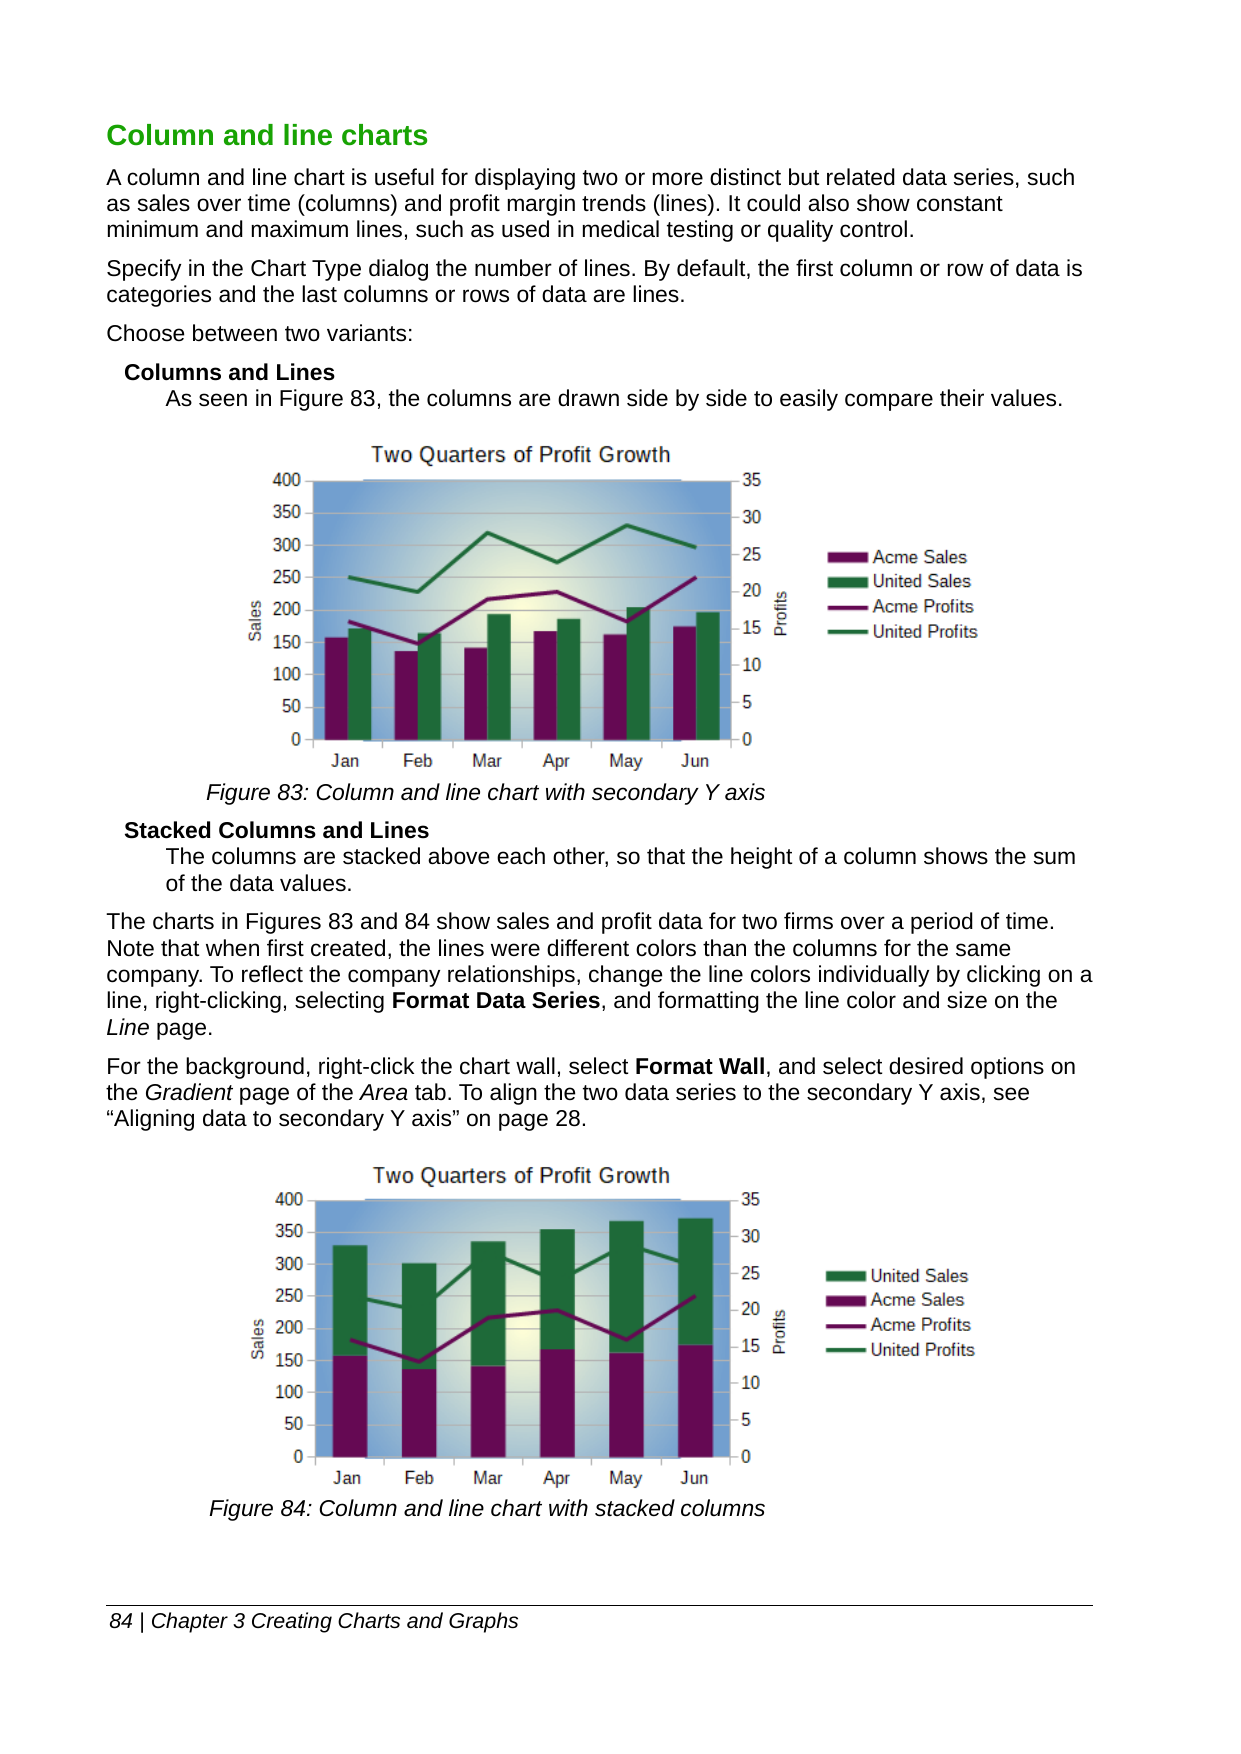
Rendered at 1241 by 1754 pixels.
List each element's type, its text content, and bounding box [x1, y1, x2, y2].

text Figure 83: Column and line chart with secondary Y axis [206, 779, 993, 805]
text Columns and Lines [124, 359, 1093, 385]
picture [205, 424, 994, 779]
text As seen in Figure 83, the columns are drawn side by side to easily compare their values. [165, 385, 1093, 412]
text Figure 84: Column and line chart with stacked columns [209, 1496, 990, 1522]
text Specify in the Chart Type dialog the number of lines. By default, the first column or row of data is categories and the last columns or rows of data are lines. [106, 255, 1093, 308]
text For the background, right-click the chart wall, select Format Wall, and select desired options on the Gradient page of the Area tab. To align the two data series to the secondary Y axis, see “Aligning data to secondary Y axis” on page 28. [106, 1053, 1093, 1132]
text The columns are stacked above each other, so that the height of a column shows the sum of the data values. [165, 843, 1093, 896]
picture [208, 1144, 990, 1496]
text Choose between two variants: [106, 320, 1093, 347]
text The charts in Figures 83 and 84 show sales and profit data for two firms over a period of time. Note that when first created, the lines were different colors than the columns for the same company. To reflect the company relationships, change the line colors individually by clicking on a line, right-clicking, selecting Format Data Series, and formatting the line color and size on the Line page. [106, 908, 1093, 1040]
text Stacked Columns and Lines [124, 817, 1093, 843]
text A column and line chart is useful for displaying two or more distinct but related data series, such as sales over time (columns) and profit margin trends (lines). It could also show constant minimum and maximum lines, such as used in medical testing or quality control. [106, 163, 1093, 242]
subtitle Column and line charts [106, 118, 1093, 152]
